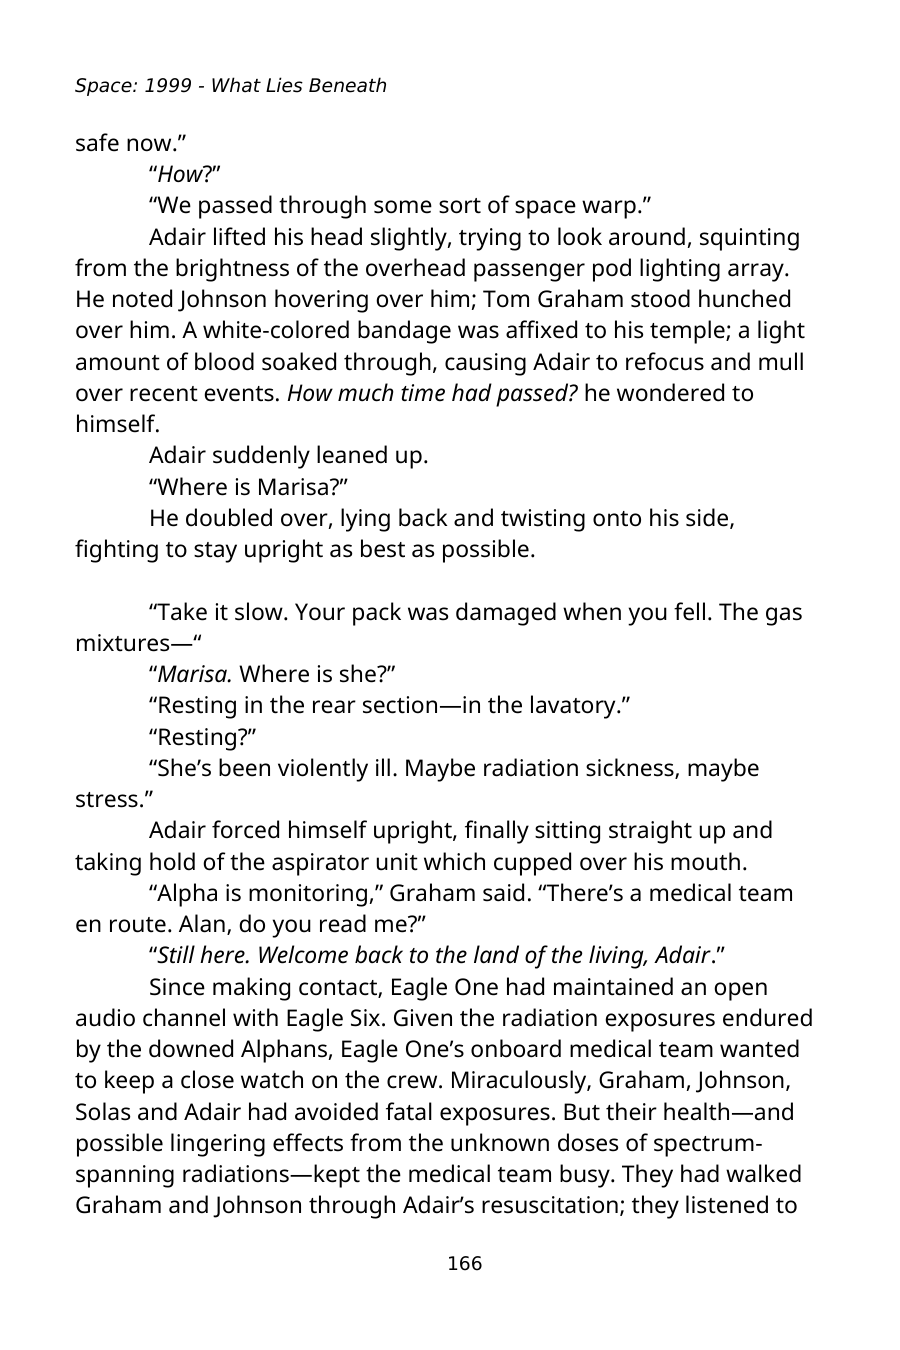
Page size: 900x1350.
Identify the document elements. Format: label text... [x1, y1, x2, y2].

text Since making contact, Eagle One had maintained an open audio channel with Eagle Six. Given the radiation exposures endured by the downed Alphans, Eagle One’s onboard medical team wanted to keep a close watch on the crew. Miraculously, Graham, Johnson, Solas and Adair had avoided fatal exposures. But their health—and possible lingering effects from the unknown doses of spectrum-spanning radiations—kept the medical team busy. They had walked Graham and Johnson through Adair’s resuscitation; they listened to [75, 971, 825, 1221]
text Adair forced himself upright, finally sitting straight up and taking hold of the aspirator unit which cupped over his mouth. [75, 814, 825, 877]
text “We passed through some sort of space warp.” [75, 189, 825, 221]
text Adair suddenly leaned up. [75, 439, 825, 471]
text “Where is Marisa?” [75, 471, 825, 502]
text safe now.” [75, 127, 825, 158]
text “Take it slow. Your pack was damaged when you fell. The gas mixtures—“ [75, 596, 825, 658]
text “Marisa. Where is she?” [75, 658, 825, 689]
text “Resting?” [75, 721, 825, 752]
text “Alpha is monitoring,” Graham said. “There’s a medical team en route. Alan, do you read me?” “Still here. Welcome back to the land of the living, Adair.” [75, 877, 825, 971]
text He doubled over, lying back and twisting onto his side, fighting to stay upright as best as possible. [75, 502, 825, 564]
text “She’s been violently ill. Maybe radiation sickness, maybe stress.” [75, 752, 825, 814]
text “How?” [75, 158, 825, 189]
text Adair lifted his head slightly, trying to look around, squinting from the brightness of the overhead passenger pod lighting array. He noted Johnson hovering over him; Tom Graham stood hunched over him. A white-colored bandage was affixed to his temple; a light amount of blood soaked through, causing Adair to refocus and mull over recent events. How much time had passed? he wondered to himself. [75, 221, 825, 439]
text “Resting in the rear section—in the lavatory.” [75, 689, 825, 721]
